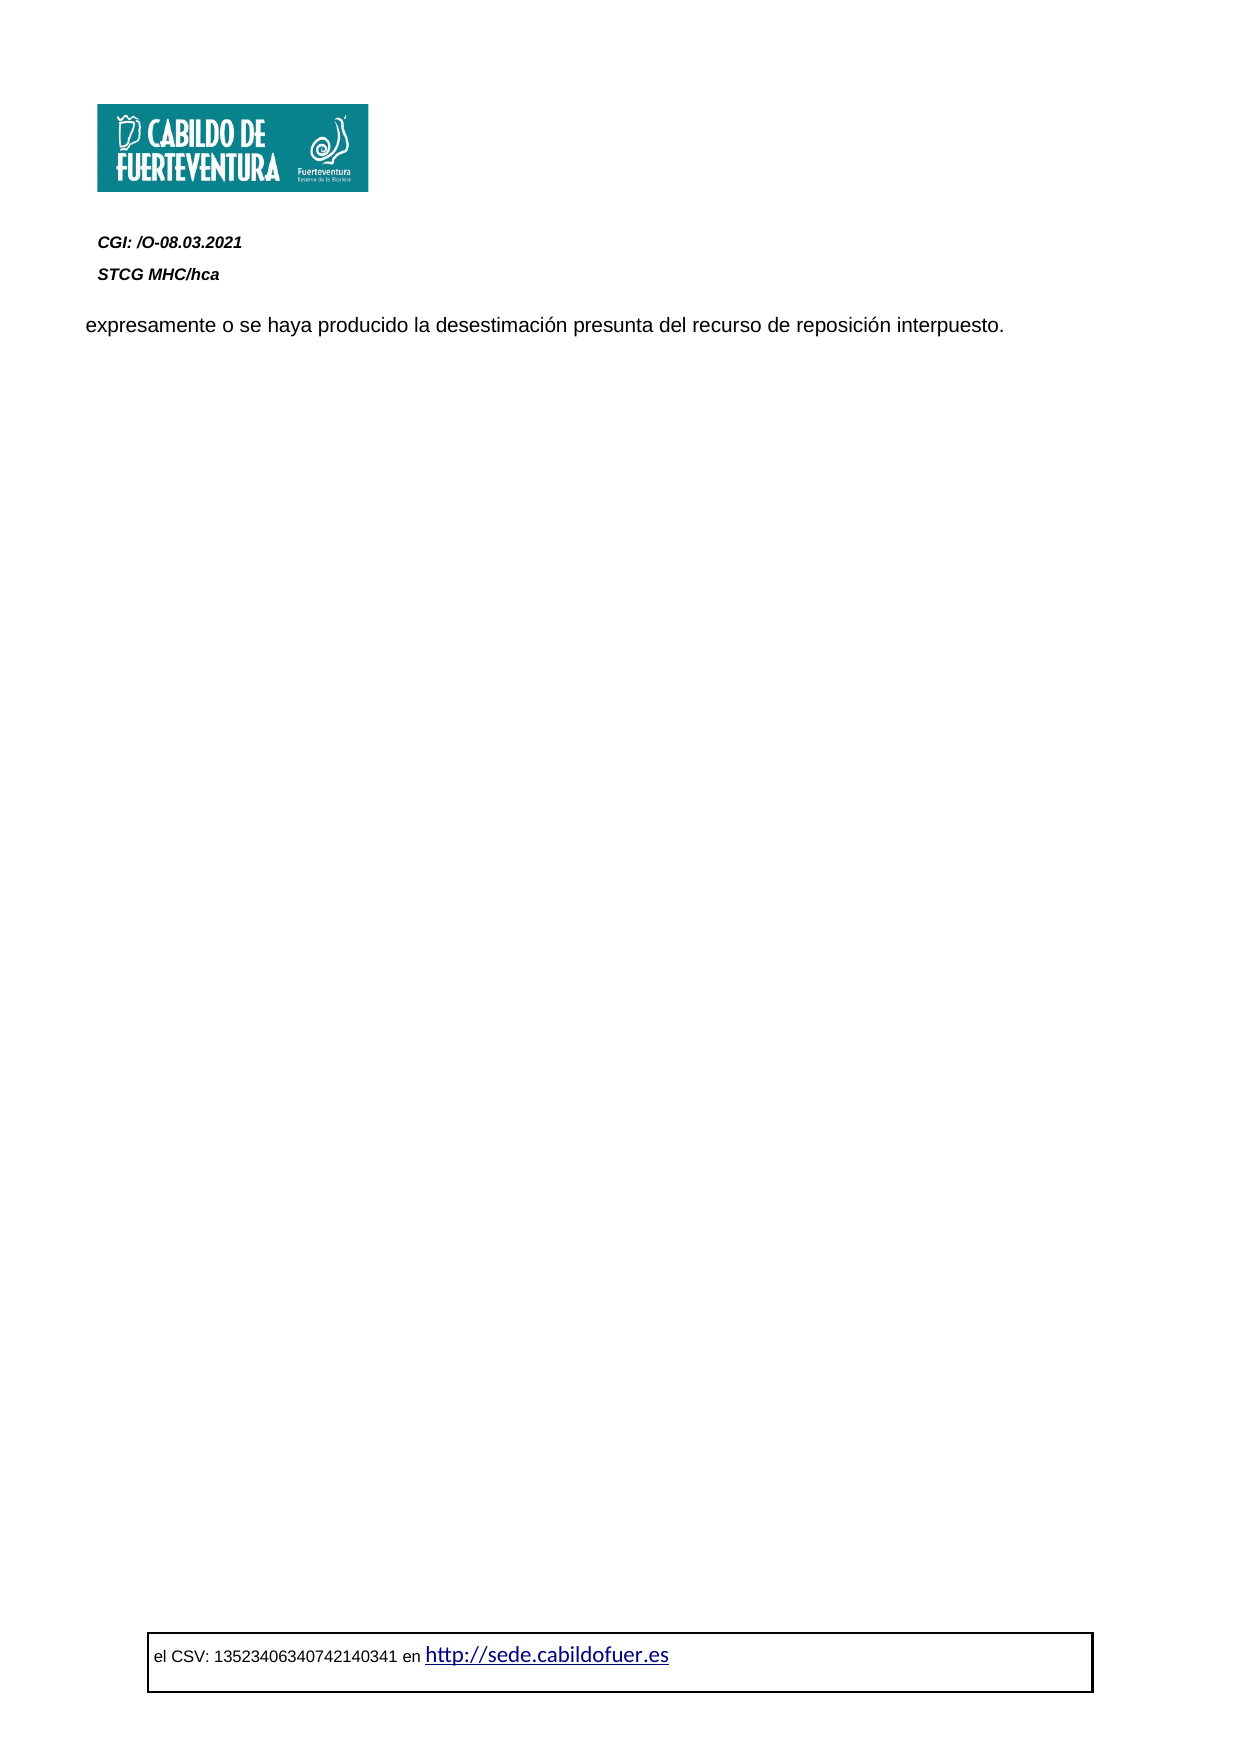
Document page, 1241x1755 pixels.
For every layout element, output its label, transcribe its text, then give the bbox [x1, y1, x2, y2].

text expresamente o se haya producido la desestimación presunta del recurso de reposición interpuesto. [85, 313, 1093, 337]
